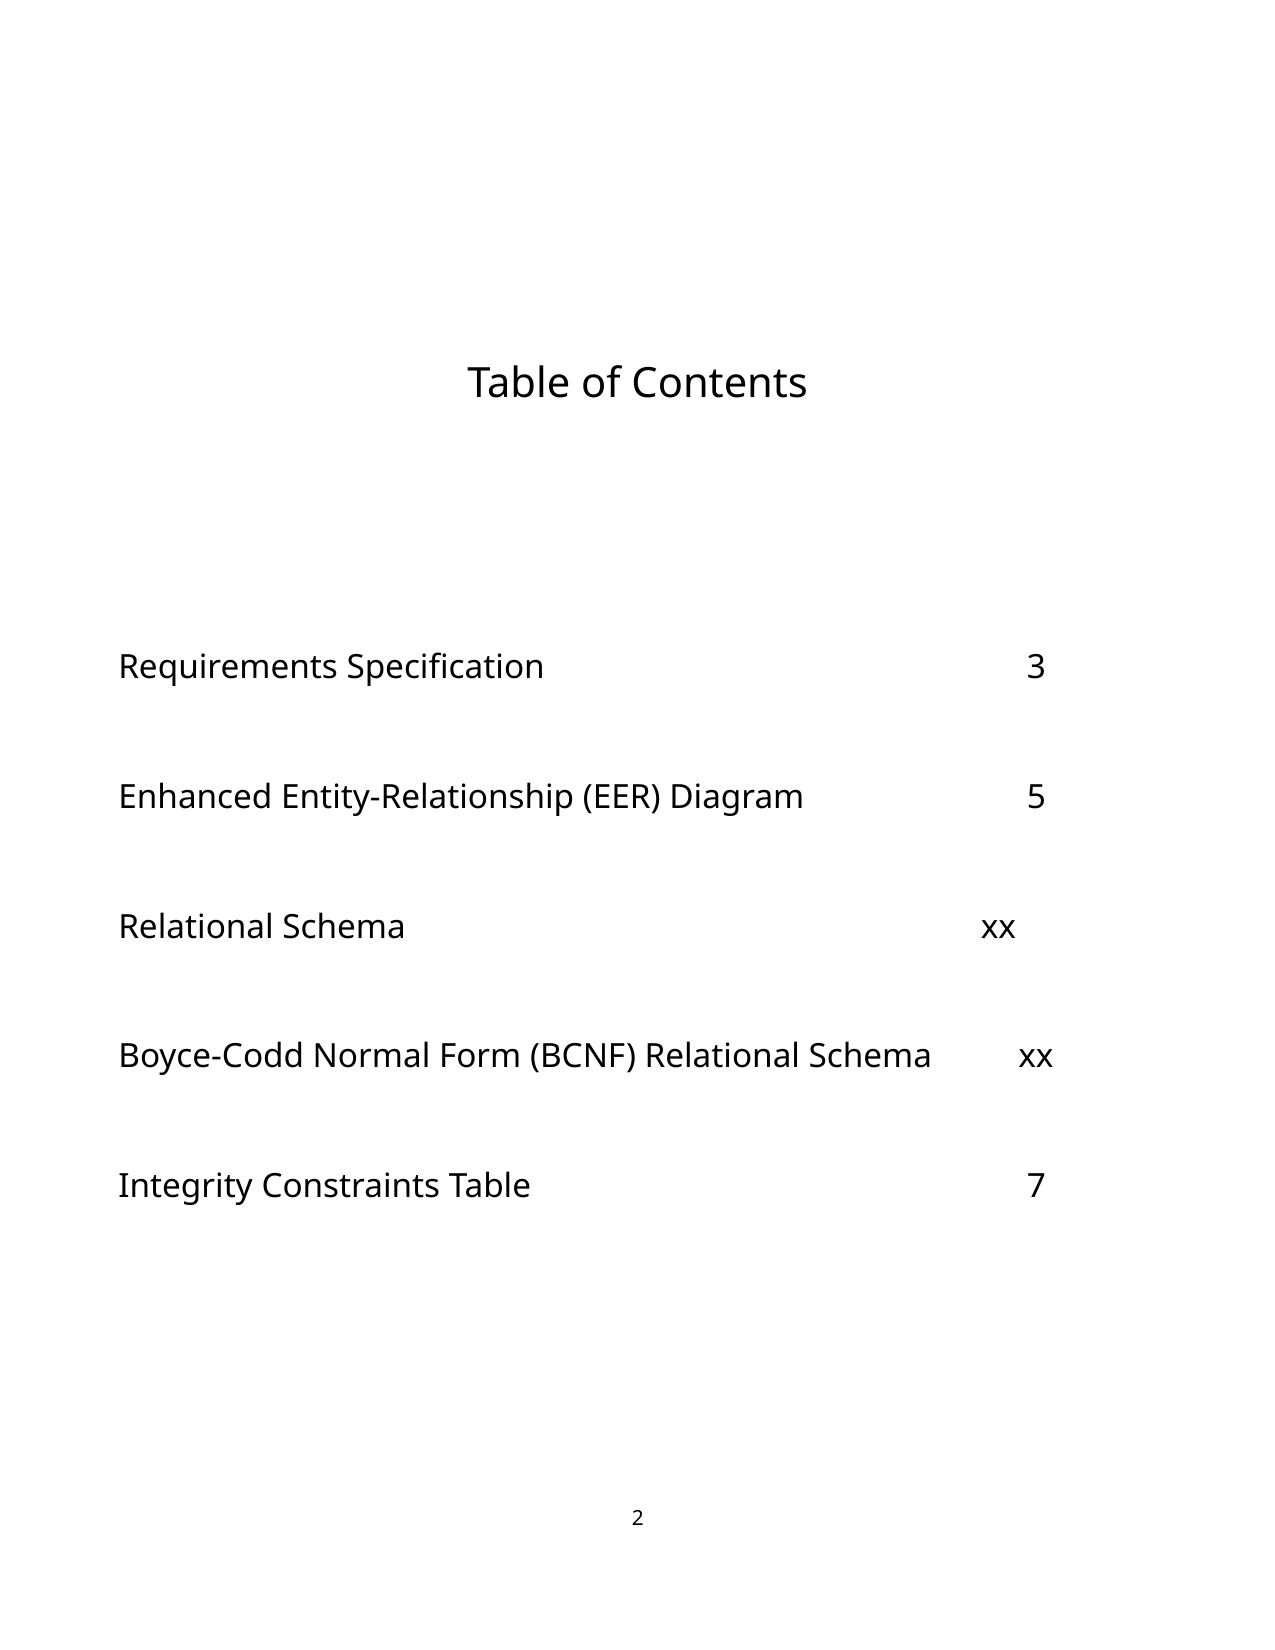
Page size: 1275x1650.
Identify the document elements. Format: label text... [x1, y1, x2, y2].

text Boyce-Codd Normal Form (BCNF) Relational Schema xx [118, 1032, 1157, 1078]
text Integrity Constraints Table 7 [118, 1162, 1157, 1208]
text Relational Schema xx [118, 902, 1157, 948]
text Table of Contents [118, 353, 1157, 410]
text Enhanced Entity-Relationship (EER) Diagram 5 [118, 772, 1157, 818]
text Requirements Specification 3 [118, 643, 1157, 688]
